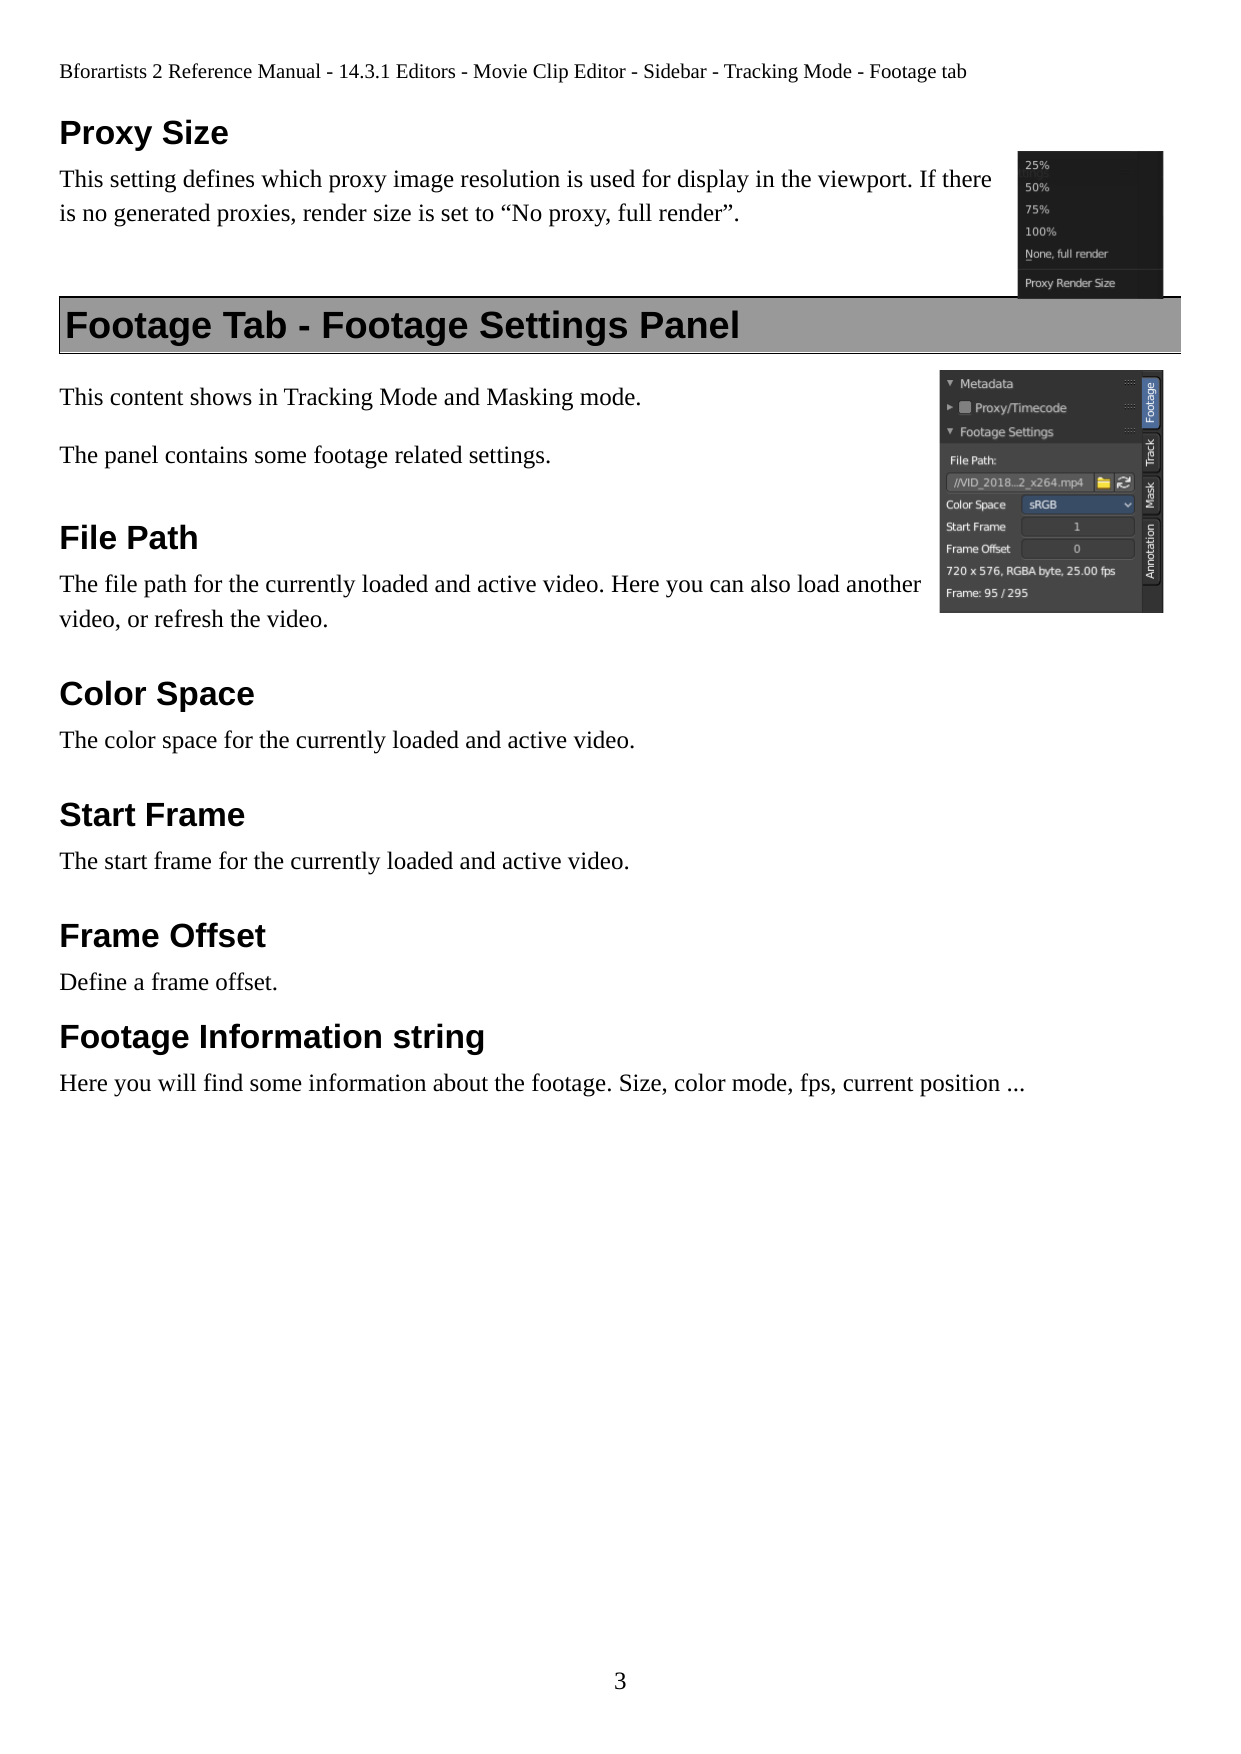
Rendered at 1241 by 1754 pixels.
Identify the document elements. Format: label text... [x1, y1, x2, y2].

subtitle Start Frame [59, 795, 1181, 833]
subtitle File Path [59, 518, 939, 557]
subtitle Footage Information string [59, 1016, 1181, 1055]
text The file path for the currently loaded and active video. Here you can also load another video, or refresh the video. [59, 569, 1181, 632]
subtitle Color Space [59, 674, 1181, 712]
picture [1017, 151, 1164, 299]
table_header Footage Tab - Footage Settings Panel [60, 298, 1181, 352]
subtitle [1164, 518, 1181, 557]
text The panel contains some footage related settings. [59, 440, 939, 468]
subtitle Frame Offset [59, 916, 1181, 954]
text Define a frame offset. [59, 967, 1181, 996]
text This content shows in Tracking Mode and Masking mode. [59, 382, 939, 411]
text The start frame for the currently loaded and active video. [59, 846, 1181, 874]
text Here you will find some information about the footage. Size, color mode, fps, current position ... [59, 1068, 1181, 1096]
text The color space for the currently loaded and active video. [59, 725, 1181, 753]
picture [939, 370, 1164, 613]
subtitle Proxy Size [59, 113, 1181, 151]
text This setting defines which proxy image resolution is used for display in the viewport. If there is no generated proxies, render size is set to “No proxy, full render”. [59, 164, 1017, 227]
